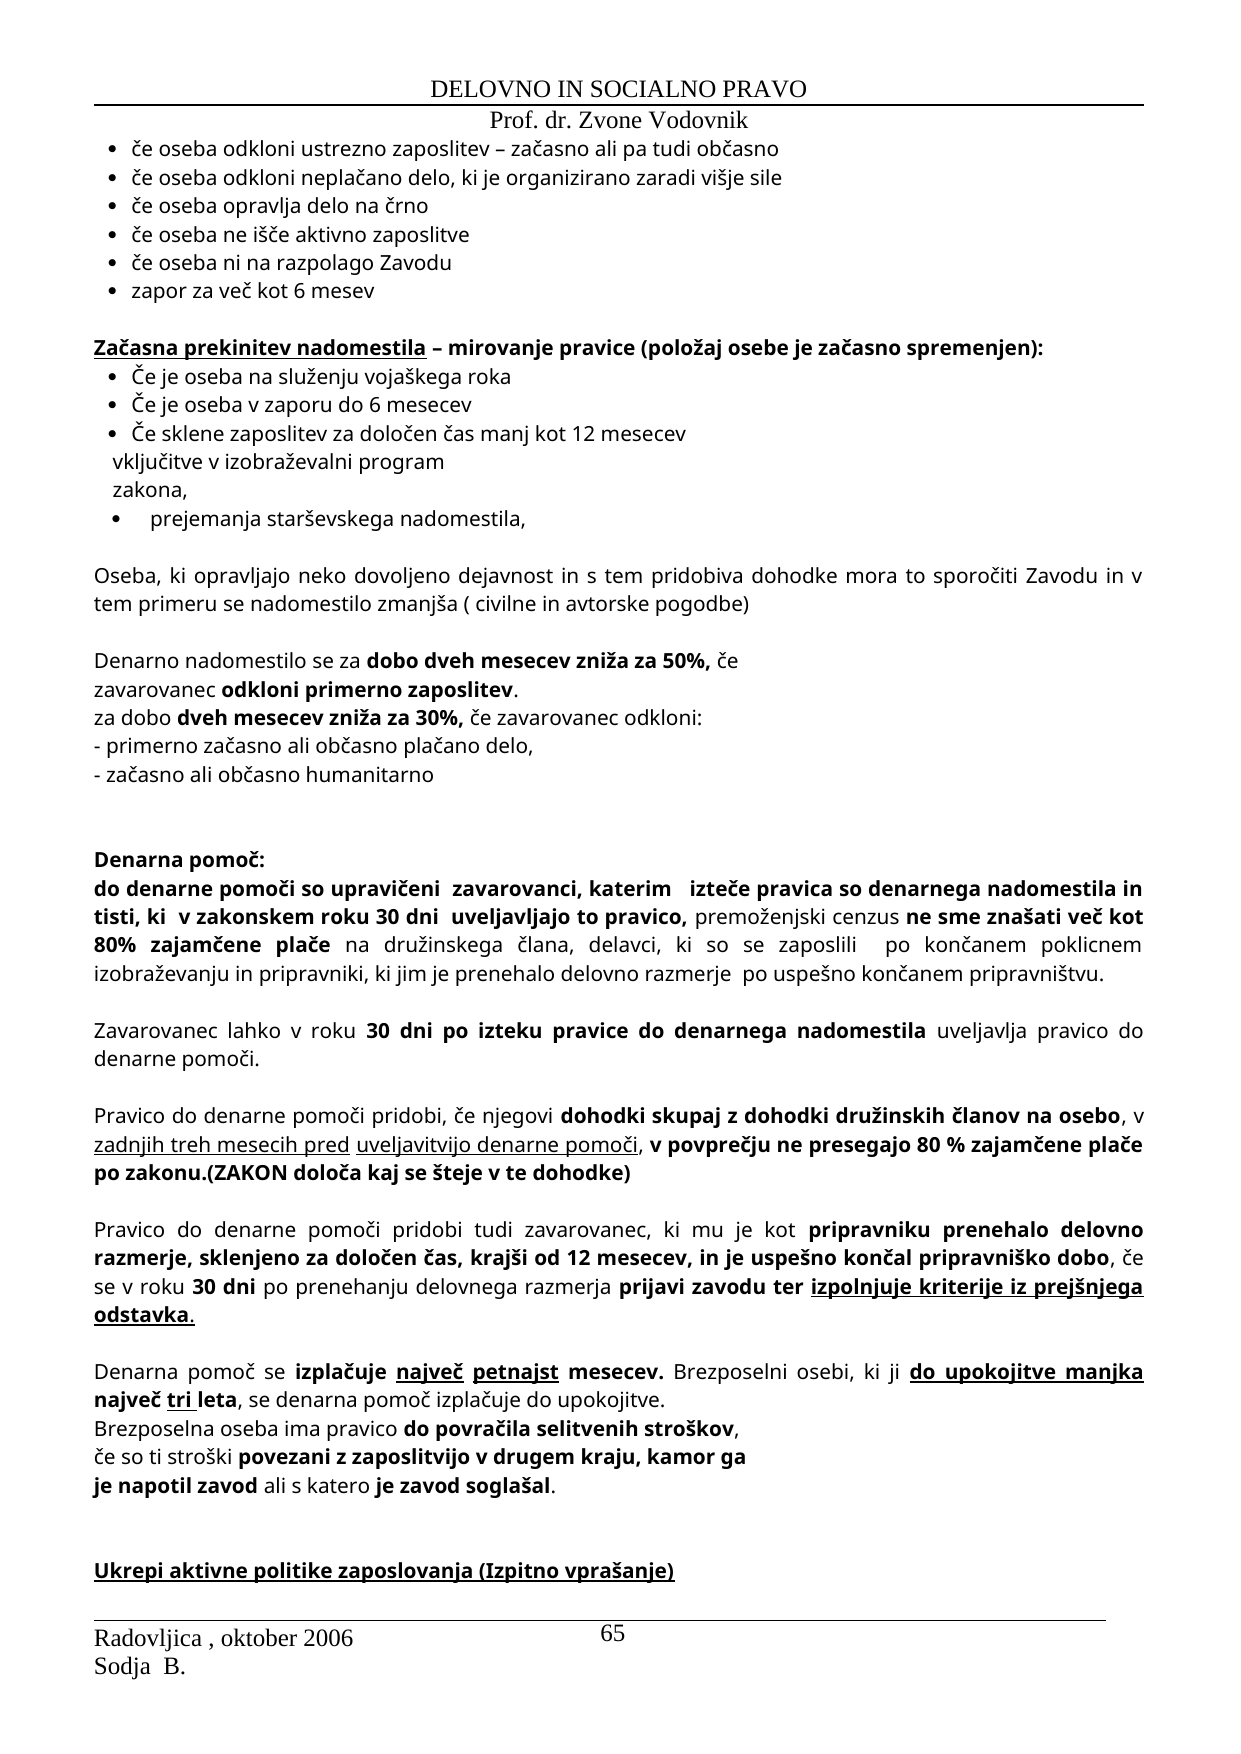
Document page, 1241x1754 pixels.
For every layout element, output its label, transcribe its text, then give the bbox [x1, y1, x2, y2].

text Denarno nadomestilo se za dobo dveh mesecev zniža za 50%, če [94, 646, 1144, 675]
list zapor za več kot 6 mesev [108, 277, 1144, 305]
list če oseba opravlja delo na črno [108, 191, 1144, 220]
text vključitve v izobraževalni program [112, 447, 1144, 476]
text Pravico do denarne pomoči pridobi tudi zavarovanec, ki mu je kot pripravniku prenehalo delovno razmerje, sklenjeno za določen čas, krajši od 12 mesecev, in je uspešno končal pripravniško dobo, če se v roku 30 dni po prenehanju delovnega razmerja prijavi zavodu ter izpolnjuje kriterije iz prejšnjega odstavka. [94, 1215, 1144, 1329]
text za dobo dveh mesecev zniža za 30%, če zavarovanec odkloni: [94, 703, 1144, 732]
text Brezposelna oseba ima pravico do povračila selitvenih stroškov, [94, 1414, 1144, 1442]
list če oseba odkloni ustrezno zaposlitev – začasno ali pa tudi občasno [108, 134, 1144, 163]
list prejemanja starševskega nadomestila, [112, 504, 1144, 532]
text - začasno ali občasno humanitarno [94, 760, 1144, 788]
list Če je oseba na služenju vojaškega roka [108, 362, 1144, 390]
text Začasna prekinitev nadomestila – mirovanje pravice (položaj osebe je začasno spremenjen): [94, 333, 1144, 362]
list če oseba ni na razpolago Zavodu [108, 248, 1144, 277]
text Denarna pomoč: [94, 845, 1144, 874]
text je napotil zavod ali s katero je zavod soglašal. [94, 1471, 1144, 1499]
list če oseba odkloni neplačano delo, ki je organizirano zaradi višje sile [108, 163, 1144, 191]
text zavarovanec odkloni primerno zaposlitev. [94, 675, 1144, 703]
list Če sklene zaposlitev za določen čas manj kot 12 mesecev [108, 419, 1144, 447]
text če so ti stroški povezani z zaposlitvijo v drugem kraju, kamor ga [94, 1442, 1144, 1471]
text Zavarovanec lahko v roku 30 dni po izteku pravice do denarnega nadomestila uveljavlja pravico do denarne pomoči. [94, 1016, 1144, 1073]
text do denarne pomoči so upravičeni zavarovanci, katerim izteče pravica so denarnega nadomestila in tisti, ki v zakonskem roku 30 dni uveljavljajo to pravico, premoženjski cenzus ne sme znašati več kot 80% zajamčene plače na družinskega člana, delavci, ki so se zaposlili po končanem poklicnem izobraževanju in pripravniki, ki jim je prenehalo delovno razmerje po uspešno končanem pripravništvu. [94, 874, 1144, 987]
text - primerno začasno ali občasno plačano delo, [94, 732, 1144, 760]
text Oseba, ki opravljajo neko dovoljeno dejavnost in s tem pridobiva dohodke mora to sporočiti Zavodu in v tem primeru se nadomestilo zmanjša ( civilne in avtorske pogodbe) [94, 561, 1144, 618]
list če oseba ne išče aktivno zaposlitve [108, 220, 1144, 248]
list Če je oseba v zaporu do 6 mesecev [108, 390, 1144, 419]
text Denarna pomoč se izplačuje največ petnajst mesecev. Brezposelni osebi, ki ji do upokojitve manjka največ tri leta, se denarna pomoč izplačuje do upokojitve. [94, 1357, 1144, 1414]
text Pravico do denarne pomoči pridobi, če njegovi dohodki skupaj z dohodki družinskih članov na osebo, v zadnjih treh mesecih pred uveljavitvijo denarne pomoči, v povprečju ne presegajo 80 % zajamčene plače po zakonu.(ZAKON določa kaj se šteje v te dohodke) [94, 1101, 1144, 1187]
text zakona, [112, 476, 1144, 504]
text Ukrepi aktivne politike zaposlovanja (Izpitno vprašanje) [94, 1556, 1144, 1585]
